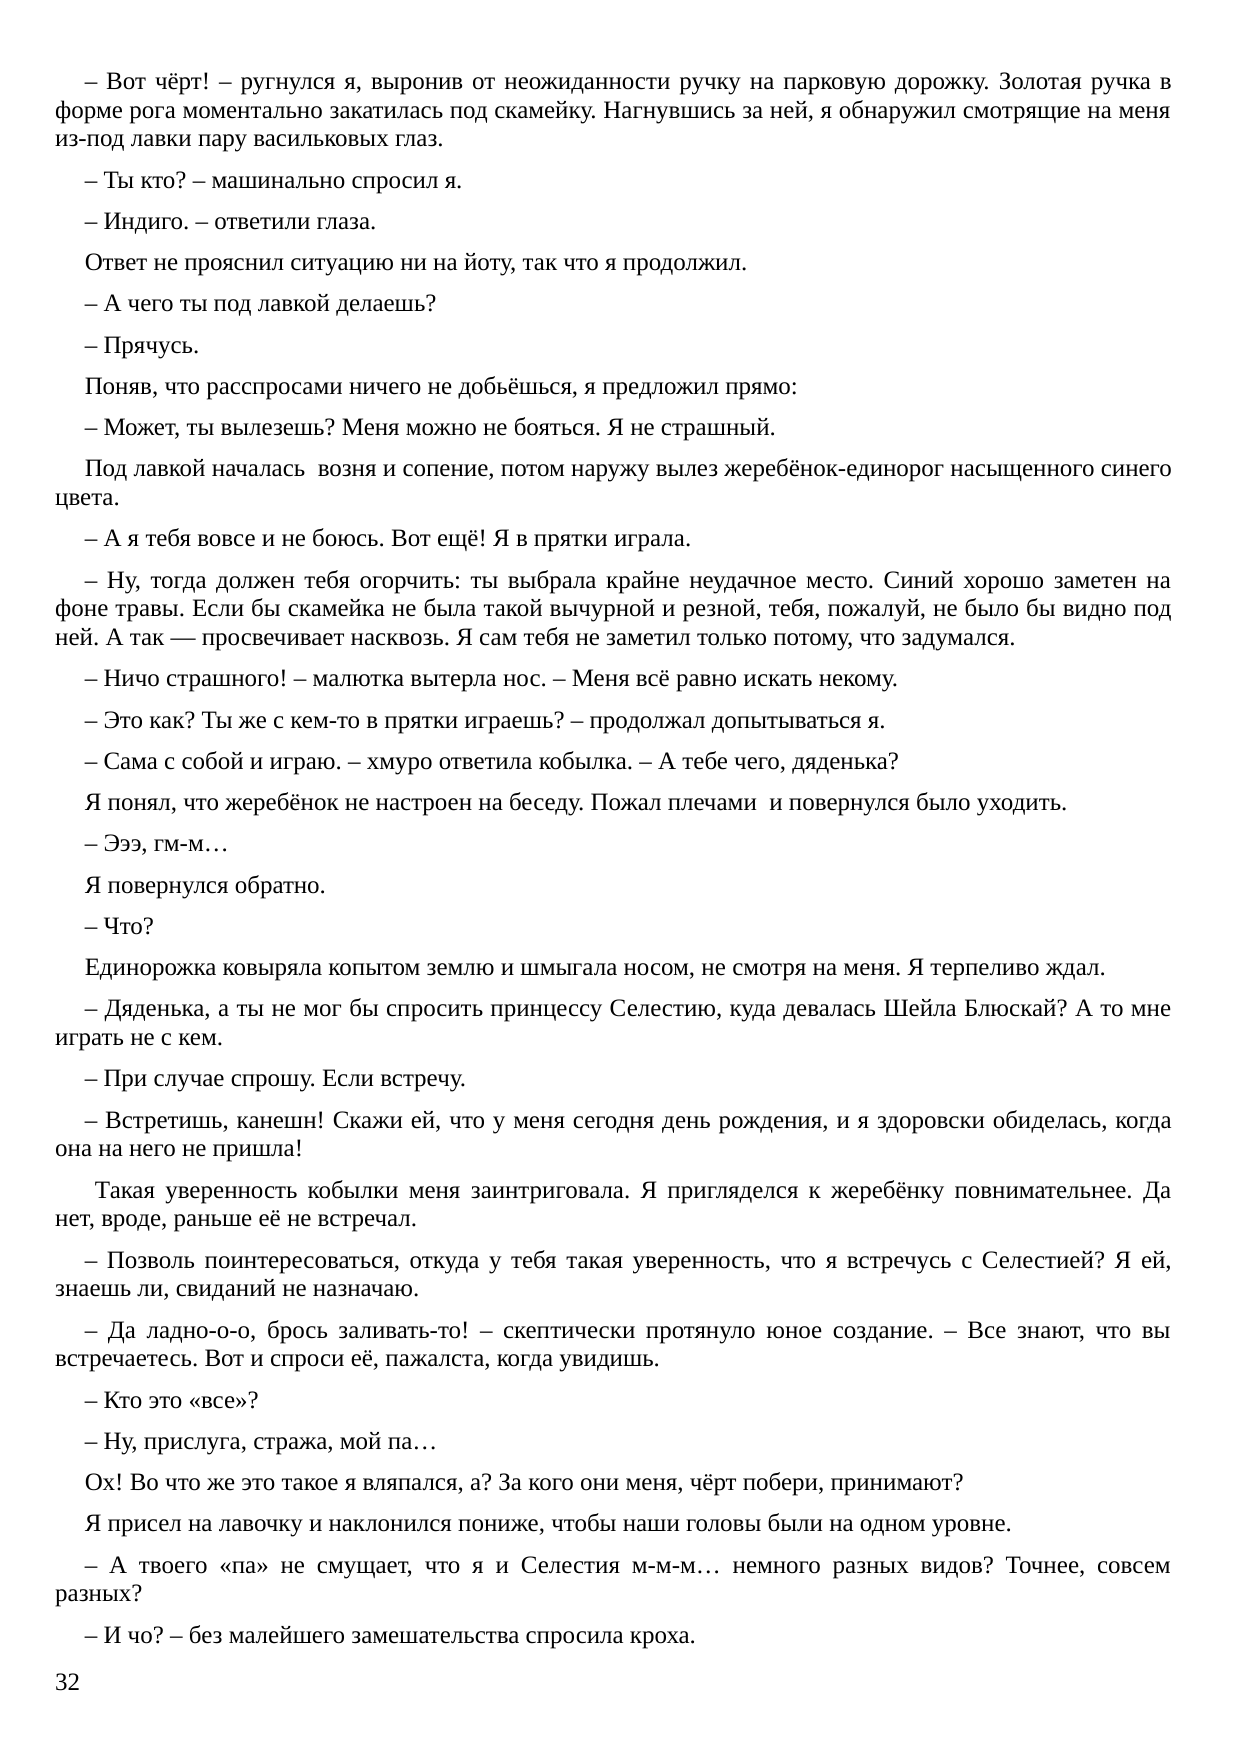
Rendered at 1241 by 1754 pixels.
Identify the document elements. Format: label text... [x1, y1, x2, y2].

text – При случае спрошу. Если встречу. [55, 1063, 1173, 1092]
text Под лавкой началась возня и сопение, потом наружу вылез жеребёнок-единорог насыщенного синего цвета. [55, 453, 1173, 511]
text Я присел на лавочку и наклонился пониже, чтобы наши головы были на одном уровне. [55, 1508, 1173, 1537]
text – Что? [55, 911, 1173, 940]
text – Это как? Ты же с кем-то в прятки играешь? – продолжал допытываться я. [55, 705, 1173, 733]
text Я понял, что жеребёнок не настроен на беседу. Пожал плечами и повернулся было уходить. [55, 787, 1173, 816]
text – Дяденька, а ты не мог бы спросить принцессу Селестию, куда девалась Шейла Блюскай? А то мне играть не с кем. [55, 993, 1173, 1051]
text – Позволь поинтересоваться, откуда у тебя такая уверенность, что я встречусь с Селестией? Я ей, знаешь ли, свиданий не назначаю. [55, 1245, 1173, 1302]
text – Ты кто? – машинально спросил я. [55, 165, 1173, 193]
text – Ну, тогда должен тебя огорчить: ты выбрала крайне неудачное место. Синий хорошо заметен на фоне травы. Если бы скамейка не была такой вычурной и резной, тебя, пожалуй, не было бы видно под ней. А так — просвечивает насквозь. Я сам тебя не заметил только потому, что задумался. [55, 565, 1173, 651]
text – Сама с собой и играю. – хмуро ответила кобылка. – А тебе чего, дяденька? [55, 746, 1173, 775]
text Единорожка ковыряла копытом землю и шмыгала носом, не смотря на меня. Я терпеливо ждал. [55, 952, 1173, 981]
text – Ничо страшного! – малютка вытерла нос. – Меня всё равно искать некому. [55, 663, 1173, 692]
text – Может, ты вылезешь? Меня можно не бояться. Я не страшный. [55, 412, 1173, 441]
text Такая уверенность кобылки меня заинтриговала. Я пригляделся к жеребёнку повнимательнее. Да нет, вроде, раньше её не встречал. [55, 1175, 1173, 1232]
text – А чего ты под лавкой делаешь? [55, 288, 1173, 317]
text – Да ладно-о-о, брось заливать-то! – скептически протянуло юное создание. – Все знают, что вы встречаетесь. Вот и спроси её, пажалста, когда увидишь. [55, 1315, 1173, 1372]
text – Прячусь. [55, 330, 1173, 358]
text – Вот чёрт! – ругнулся я, выронив от неожиданности ручку на парковую дорожку. Золотая ручка в форме рога моментально закатилась под скамейку. Нагнувшись за ней, я обнаружил смотрящие на меня из-под лавки пару васильковых глаз. [55, 66, 1173, 152]
text Ох! Во что же это такое я вляпался, а? За кого они меня, чёрт побери, принимают? [55, 1467, 1173, 1496]
text Я повернулся обратно. [55, 870, 1173, 898]
text – Встретишь, канешн! Скажи ей, что у меня сегодня день рождения, и я здоровски обиделась, когда она на него не пришла! [55, 1105, 1173, 1162]
text – А я тебя вовсе и не боюсь. Вот ещё! Я в прятки играла. [55, 523, 1173, 552]
text – И чо? – без малейшего замешательства спросила кроха. [55, 1620, 1173, 1648]
text – Эээ, гм-м… [55, 828, 1173, 857]
text Поняв, что расспросами ничего не добьёшься, я предложил прямо: [55, 371, 1173, 400]
text – Ну, прислуга, стража, мой па… [55, 1426, 1173, 1455]
text – Индиго. – ответили глаза. [55, 206, 1173, 235]
text – А твоего «па» не смущает, что я и Селестия м-м-м… немного разных видов? Точнее, совсем разных? [55, 1550, 1173, 1607]
text Ответ не прояснил ситуацию ни на йоту, так что я продолжил. [55, 247, 1173, 276]
text – Кто это «все»? [55, 1385, 1173, 1413]
